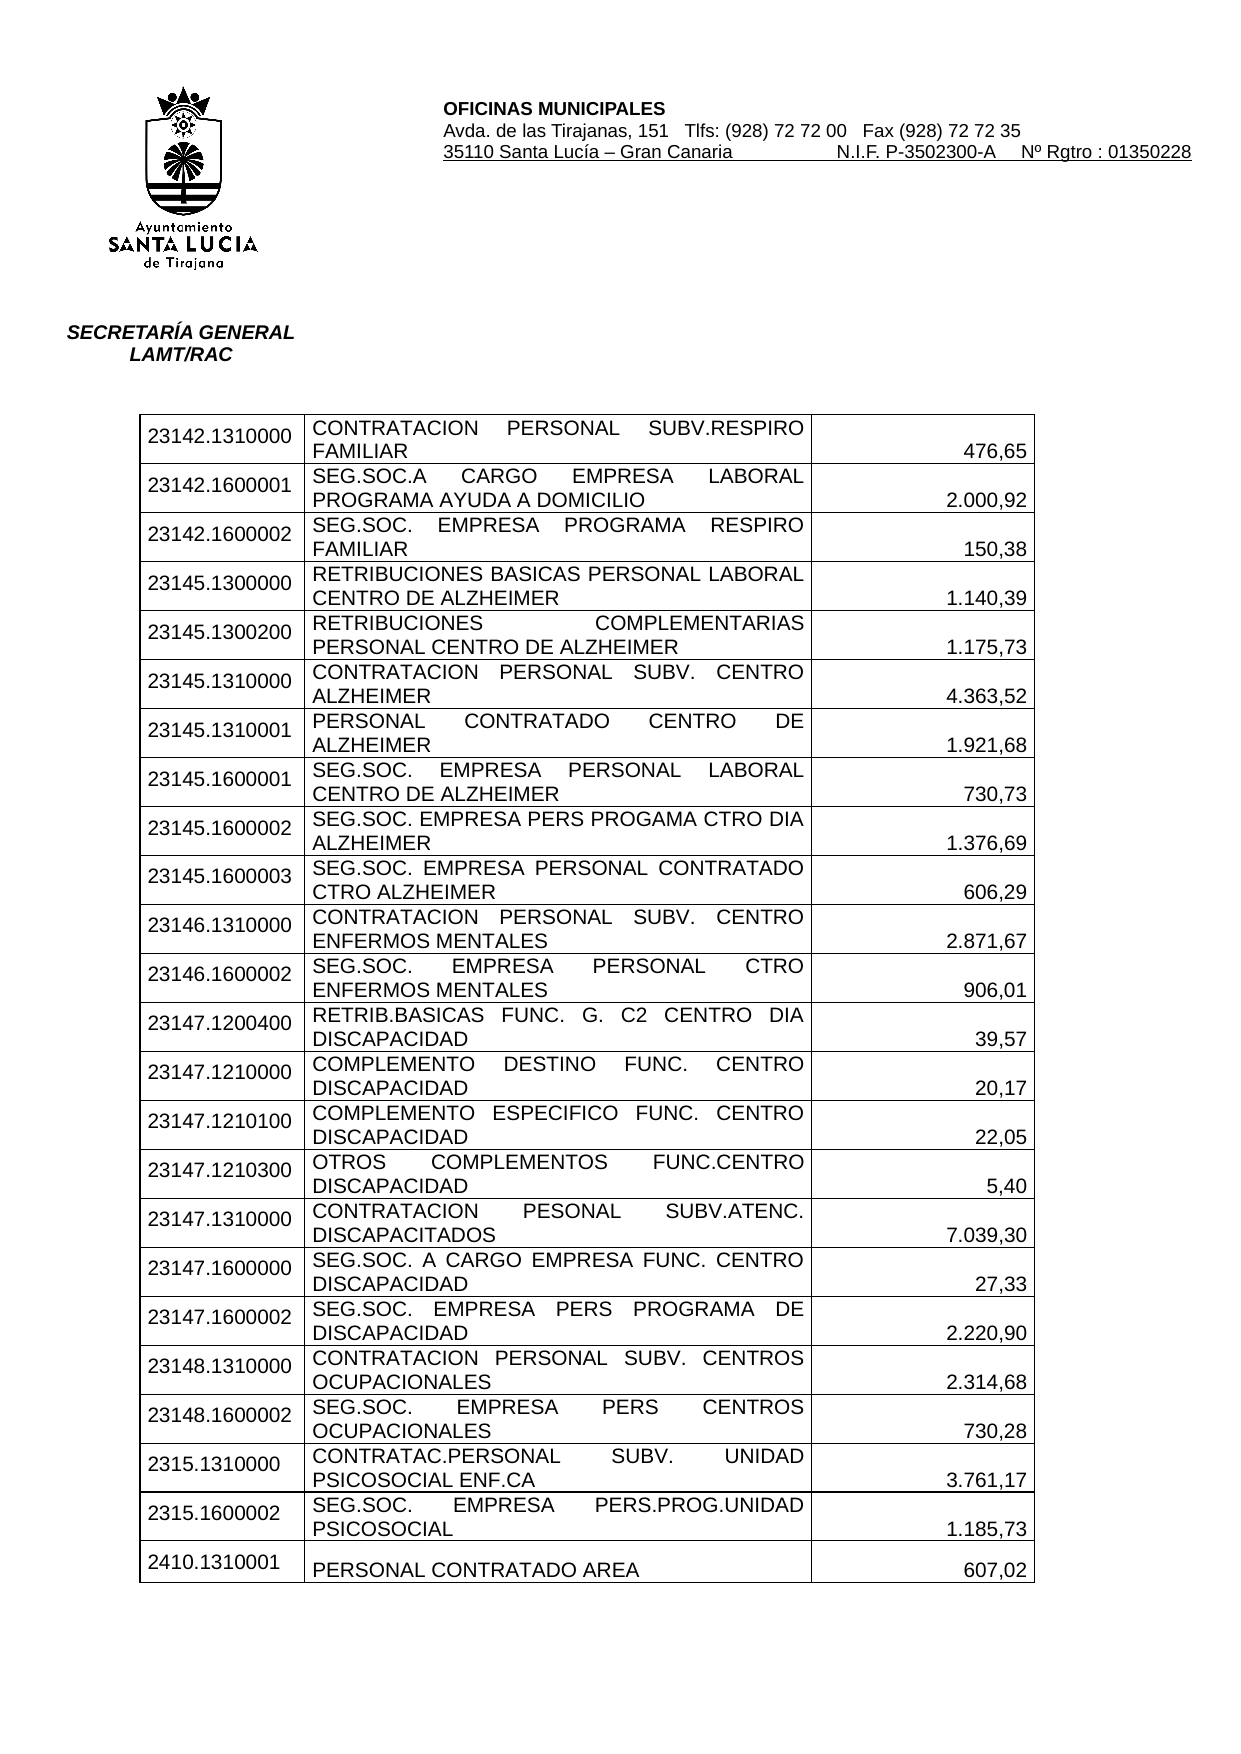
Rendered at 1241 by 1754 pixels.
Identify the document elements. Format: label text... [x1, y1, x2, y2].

table_cell 23145.1300000 [141, 562, 304, 610]
table_cell 1.376,69 [812, 807, 1034, 855]
table_cell CONTRATACION PERSONAL SUBV. CENTRO ENFERMOS MENTALES [305, 905, 811, 953]
table_cell 1.921,68 [812, 709, 1034, 757]
table_cell 23146.1310000 [141, 905, 304, 953]
table_cell RETRIBUCIONES COMPLEMENTARIAS PERSONAL CENTRO DE ALZHEIMER [305, 611, 811, 659]
table_cell 23147.1200400 [141, 1003, 304, 1051]
table_cell SEG.SOC. A CARGO EMPRESA FUNC. CENTRO DISCAPACIDAD [305, 1248, 811, 1296]
table_cell 23147.1210300 [141, 1150, 304, 1198]
table_cell 23147.1600002 [141, 1297, 304, 1344]
table_cell PERSONAL CONTRATADO AREA [305, 1541, 811, 1582]
table_cell SEG.SOC. EMPRESA PERS PROGAMA CTRO DIA ALZHEIMER [305, 807, 811, 855]
table_cell CONTRATAC.PERSONAL SUBV. UNIDAD PSICOSOCIAL ENF.CA [305, 1444, 811, 1491]
table_cell CONTRATACION PERSONAL SUBV.RESPIRO FAMILIAR [305, 415, 811, 463]
table_cell 23145.1300200 [141, 611, 304, 659]
table_cell 2.871,67 [812, 905, 1034, 953]
table_cell 1.185,73 [812, 1493, 1034, 1540]
table_cell SEG.SOC. EMPRESA PERS PROGRAMA DE DISCAPACIDAD [305, 1297, 811, 1344]
table_cell 2410.1310001 [141, 1541, 304, 1582]
table_cell 1.175,73 [812, 611, 1034, 659]
table_cell 2.220,90 [812, 1297, 1034, 1344]
table_cell 3.761,17 [812, 1444, 1034, 1491]
table_cell 906,01 [812, 954, 1034, 1002]
table_cell SEG.SOC. EMPRESA PERSONAL CTRO ENFERMOS MENTALES [305, 954, 811, 1002]
table_cell 23145.1310000 [141, 660, 304, 708]
table_cell 730,73 [812, 758, 1034, 806]
table_cell SEG.SOC. EMPRESA PROGRAMA RESPIRO FAMILIAR [305, 513, 811, 561]
table_cell 1.140,39 [812, 562, 1034, 610]
table_cell OTROS COMPLEMENTOS FUNC.CENTRO DISCAPACIDAD [305, 1150, 811, 1198]
table_cell 7.039,30 [812, 1199, 1034, 1247]
table_cell 23145.1310001 [141, 709, 304, 757]
table_cell 2315.1310000 [141, 1444, 304, 1491]
table_cell 606,29 [812, 856, 1034, 904]
table_cell 2315.1600002 [141, 1493, 304, 1540]
table_cell COMPLEMENTO DESTINO FUNC. CENTRO DISCAPACIDAD [305, 1052, 811, 1100]
table_cell COMPLEMENTO ESPECIFICO FUNC. CENTRO DISCAPACIDAD [305, 1101, 811, 1149]
table_cell CONTRATACION PERSONAL SUBV. CENTRO ALZHEIMER [305, 660, 811, 708]
table_cell 23145.1600003 [141, 856, 304, 904]
table_cell SEG.SOC.A CARGO EMPRESA LABORAL PROGRAMA AYUDA A DOMICILIO [305, 464, 811, 512]
table_cell 23147.1210100 [141, 1101, 304, 1149]
table_cell 20,17 [812, 1052, 1034, 1100]
table_cell 23146.1600002 [141, 954, 304, 1002]
table_cell PERSONAL CONTRATADO CENTRO DE ALZHEIMER [305, 709, 811, 757]
table_cell SEG.SOC. EMPRESA PERSONAL CONTRATADO CTRO ALZHEIMER [305, 856, 811, 904]
table_cell CONTRATACION PERSONAL SUBV. CENTROS OCUPACIONALES [305, 1346, 811, 1393]
table_cell RETRIB.BASICAS FUNC. G. C2 CENTRO DIA DISCAPACIDAD [305, 1003, 811, 1051]
table_cell 607,02 [812, 1541, 1034, 1582]
table_cell 2.000,92 [812, 464, 1034, 512]
table_cell 23147.1210000 [141, 1052, 304, 1100]
table_cell 730,28 [812, 1395, 1034, 1442]
table_cell SEG.SOC. EMPRESA PERSONAL LABORAL CENTRO DE ALZHEIMER [305, 758, 811, 806]
table_cell RETRIBUCIONES BASICAS PERSONAL LABORAL CENTRO DE ALZHEIMER [305, 562, 811, 610]
table_cell 4.363,52 [812, 660, 1034, 708]
table_cell 23148.1310000 [141, 1346, 304, 1393]
table_cell 23142.1310000 [141, 415, 304, 463]
table_cell 23142.1600001 [141, 464, 304, 512]
table_cell 23145.1600001 [141, 758, 304, 806]
picture [80, 56, 286, 296]
table_cell 23145.1600002 [141, 807, 304, 855]
table_cell 150,38 [812, 513, 1034, 561]
table_cell SEG.SOC. EMPRESA PERS.PROG.UNIDAD PSICOSOCIAL [305, 1493, 811, 1540]
table_cell 5,40 [812, 1150, 1034, 1198]
table_cell 23142.1600002 [141, 513, 304, 561]
table_cell 23147.1600000 [141, 1248, 304, 1296]
table_cell 23147.1310000 [141, 1199, 304, 1247]
table_cell 22,05 [812, 1101, 1034, 1149]
table_cell 23148.1600002 [141, 1395, 304, 1442]
table_cell CONTRATACION PESONAL SUBV.ATENC. DISCAPACITADOS [305, 1199, 811, 1247]
table_cell 27,33 [812, 1248, 1034, 1296]
table_cell 476,65 [812, 415, 1034, 463]
table_cell SEG.SOC. EMPRESA PERS CENTROS OCUPACIONALES [305, 1395, 811, 1442]
table_cell 39,57 [812, 1003, 1034, 1051]
table_cell 2.314,68 [812, 1346, 1034, 1393]
